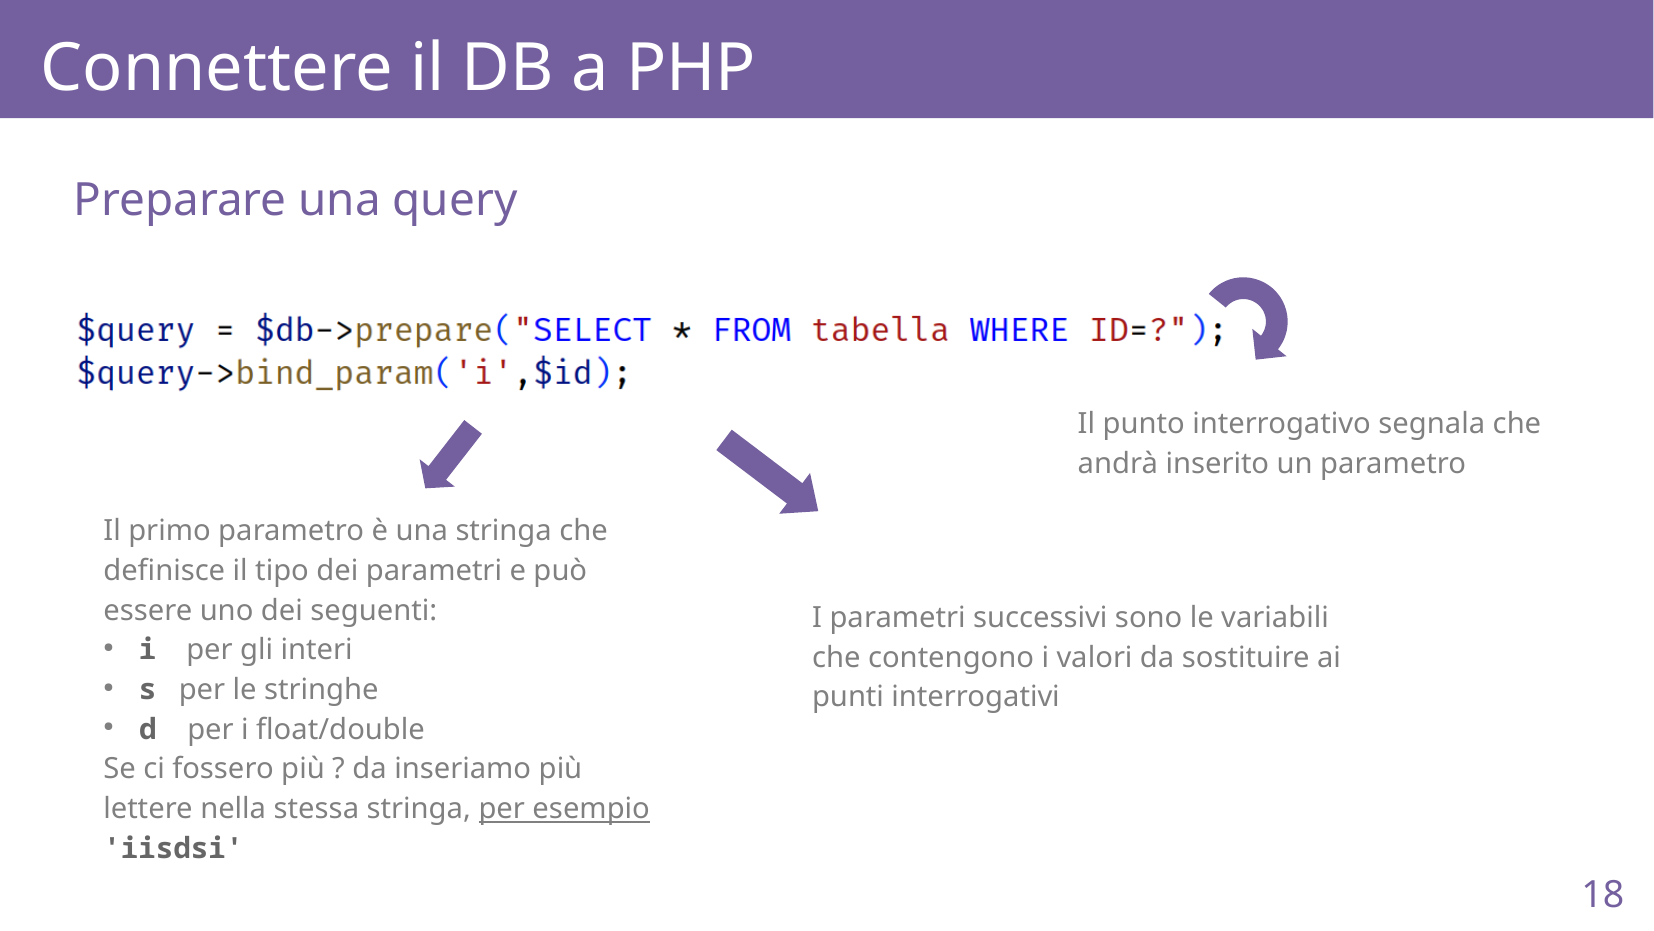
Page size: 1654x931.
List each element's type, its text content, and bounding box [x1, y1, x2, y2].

text_box Preparare una query [59, 158, 1107, 229]
picture [59, 295, 1241, 410]
text_box [419, 420, 482, 489]
text_box Il punto interrogativo segnala che andrà inserito un parametro [1062, 395, 1625, 502]
text_box [716, 429, 819, 514]
text_box [1208, 277, 1288, 360]
text_box Connettere il DB a PHP [25, 11, 942, 107]
text_box [0, 0, 1654, 119]
text_box Il primo parametro è una stringa che definisce il tipo dei parametri e può essere uno dei seguenti: i per gli interi s per le stringhe d per i float/double Se ci fossero più ? da inseriamo più lettere nella stessa stringa, per esempio 'iisdsi' [88, 501, 680, 832]
text_box [1510, 860, 1654, 931]
text_box I parametri successivi sono le variabili che contengono i valori da sostituire ai punti interrogativi [797, 588, 1359, 709]
